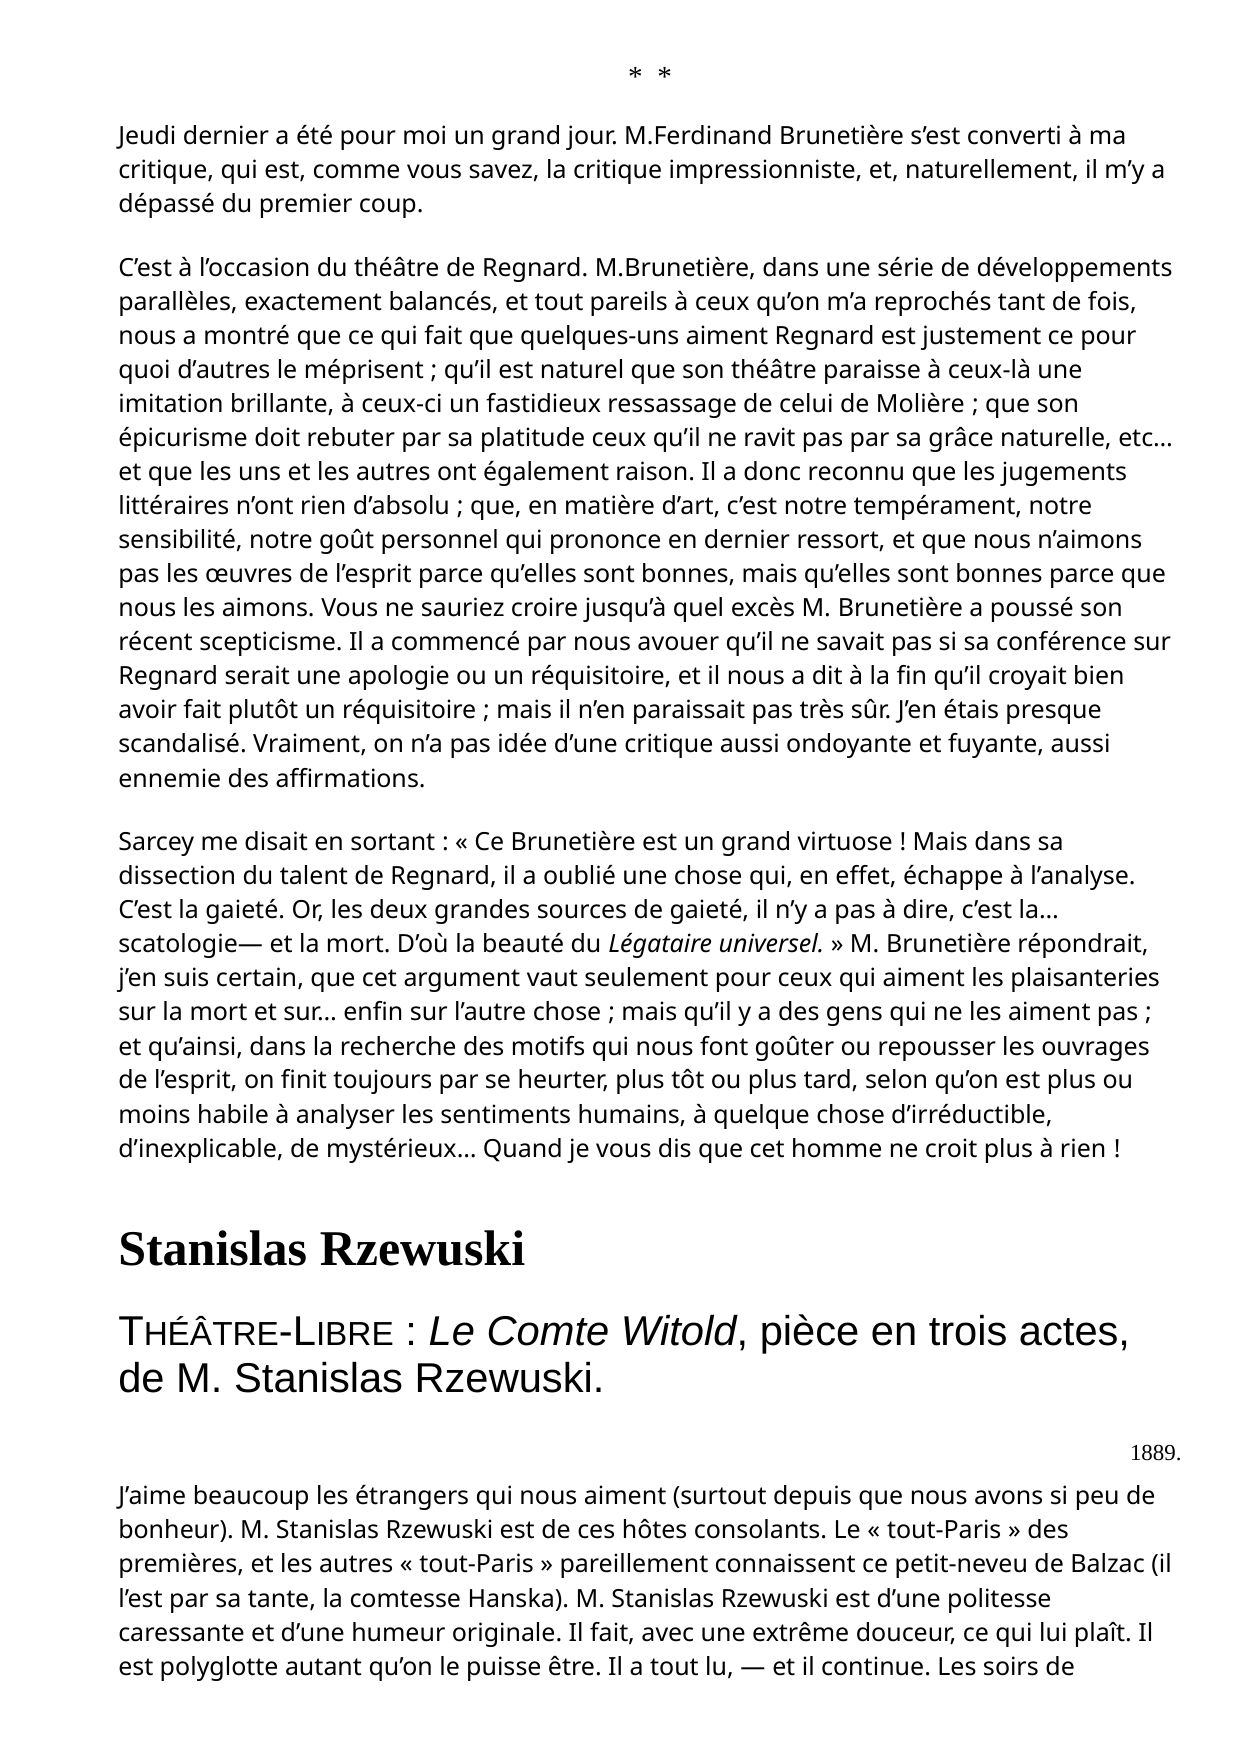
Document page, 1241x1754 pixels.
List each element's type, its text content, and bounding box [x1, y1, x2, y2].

text * * [118, 59, 1181, 93]
text Sarcey me disait en sortant : « Ce Brunetière est un grand virtuose ! Mais dans sa dissection du talent de Regnard, il a oublié une chose qui, en effet, échappe à l’analyse. C’est la gaieté. Or, les deux grandes sources de gaieté, il n’y a pas à dire, c’est la… scatologie— et la mort. D’où la beauté du Légataire universel. » M. Brunetière répondrait, j’en suis certain, que cet argument vaut seulement pour ceux qui aiment les plaisanteries sur la mort et sur… enfin sur l’autre chose ; mais qu’il y a des gens qui ne les aiment pas ; et qu’ainsi, dans la recherche des motifs qui nous font goûter ou repousser les ouvrages de l’esprit, on finit toujours par se heurter, plus tôt ou plus tard, selon qu’on est plus ou moins habile à analyser les sentiments humains, à quelque chose d’irréductible, d’inexplicable, de mystérieux… Quand je vous dis que cet homme ne croit plus à rien ! [118, 824, 1181, 1164]
text Théâtre-Libre : Le Comte Witold, pièce en trois actes, de M. Stanislas Rzewuski. [118, 1306, 1181, 1402]
subtitle Stanislas Rzewuski [118, 1219, 1181, 1276]
text 1889. [118, 1439, 1181, 1466]
text J’aime beaucoup les étrangers qui nous aiment (surtout depuis que nous avons si peu de bonheur). M. Stanislas Rzewuski est de ces hôtes consolants. Le « tout-Paris » des premières, et les autres « tout-Paris » pareillement connaissent ce petit-neveu de Balzac (il l’est par sa tante, la comtesse Hanska). M. Stanislas Rzewuski est d’une politesse caressante et d’une humeur originale. Il fait, avec une extrême douceur, ce qui lui plaît. Il est polyglotte autant qu’on le puisse être. Il a tout lu, — et il continue. Les soirs de [118, 1478, 1181, 1682]
text C’est à l’occasion du théâtre de Regnard. M.Brunetière, dans une série de développements parallèles, exactement balancés, et tout pareils à ceux qu’on m’a reprochés tant de fois, nous a montré que ce qui fait que quelques-uns aiment Regnard est justement ce pour quoi d’autres le méprisent ; qu’il est naturel que son théâtre paraisse à ceux-là une imitation brillante, à ceux-ci un fastidieux ressassage de celui de Molière ; que son épicurisme doit rebuter par sa platitude ceux qu’il ne ravit pas par sa grâce naturelle, etc… et que les uns et les autres ont également raison. Il a donc reconnu que les jugements littéraires n’ont rien d’absolu ; que, en matière d’art, c’est notre tempérament, notre sensibilité, notre goût personnel qui prononce en dernier ressort, et que nous n’aimons pas les œuvres de l’esprit parce qu’elles sont bonnes, mais qu’elles sont bonnes parce que nous les aimons. Vous ne sauriez croire jusqu’à quel excès M. Brunetière a poussé son récent scepticisme. Il a commencé par nous avouer qu’il ne savait pas si sa conférence sur Regnard serait une apologie ou un réquisitoire, et il nous a dit à la fin qu’il croyait bien avoir fait plutôt un réquisitoire ; mais il n’en paraissait pas très sûr. J’en étais presque scandalisé. Vraiment, on n’a pas idée d’une critique aussi ondoyante et fuyante, aussi ennemie des affirmations. [118, 249, 1181, 794]
text Jeudi dernier a été pour moi un grand jour. M.Ferdinand Brunetière s’est converti à ma critique, qui est, comme vous savez, la critique impressionniste, et, naturellement, il m’y a dépassé du premier coup. [118, 118, 1181, 220]
